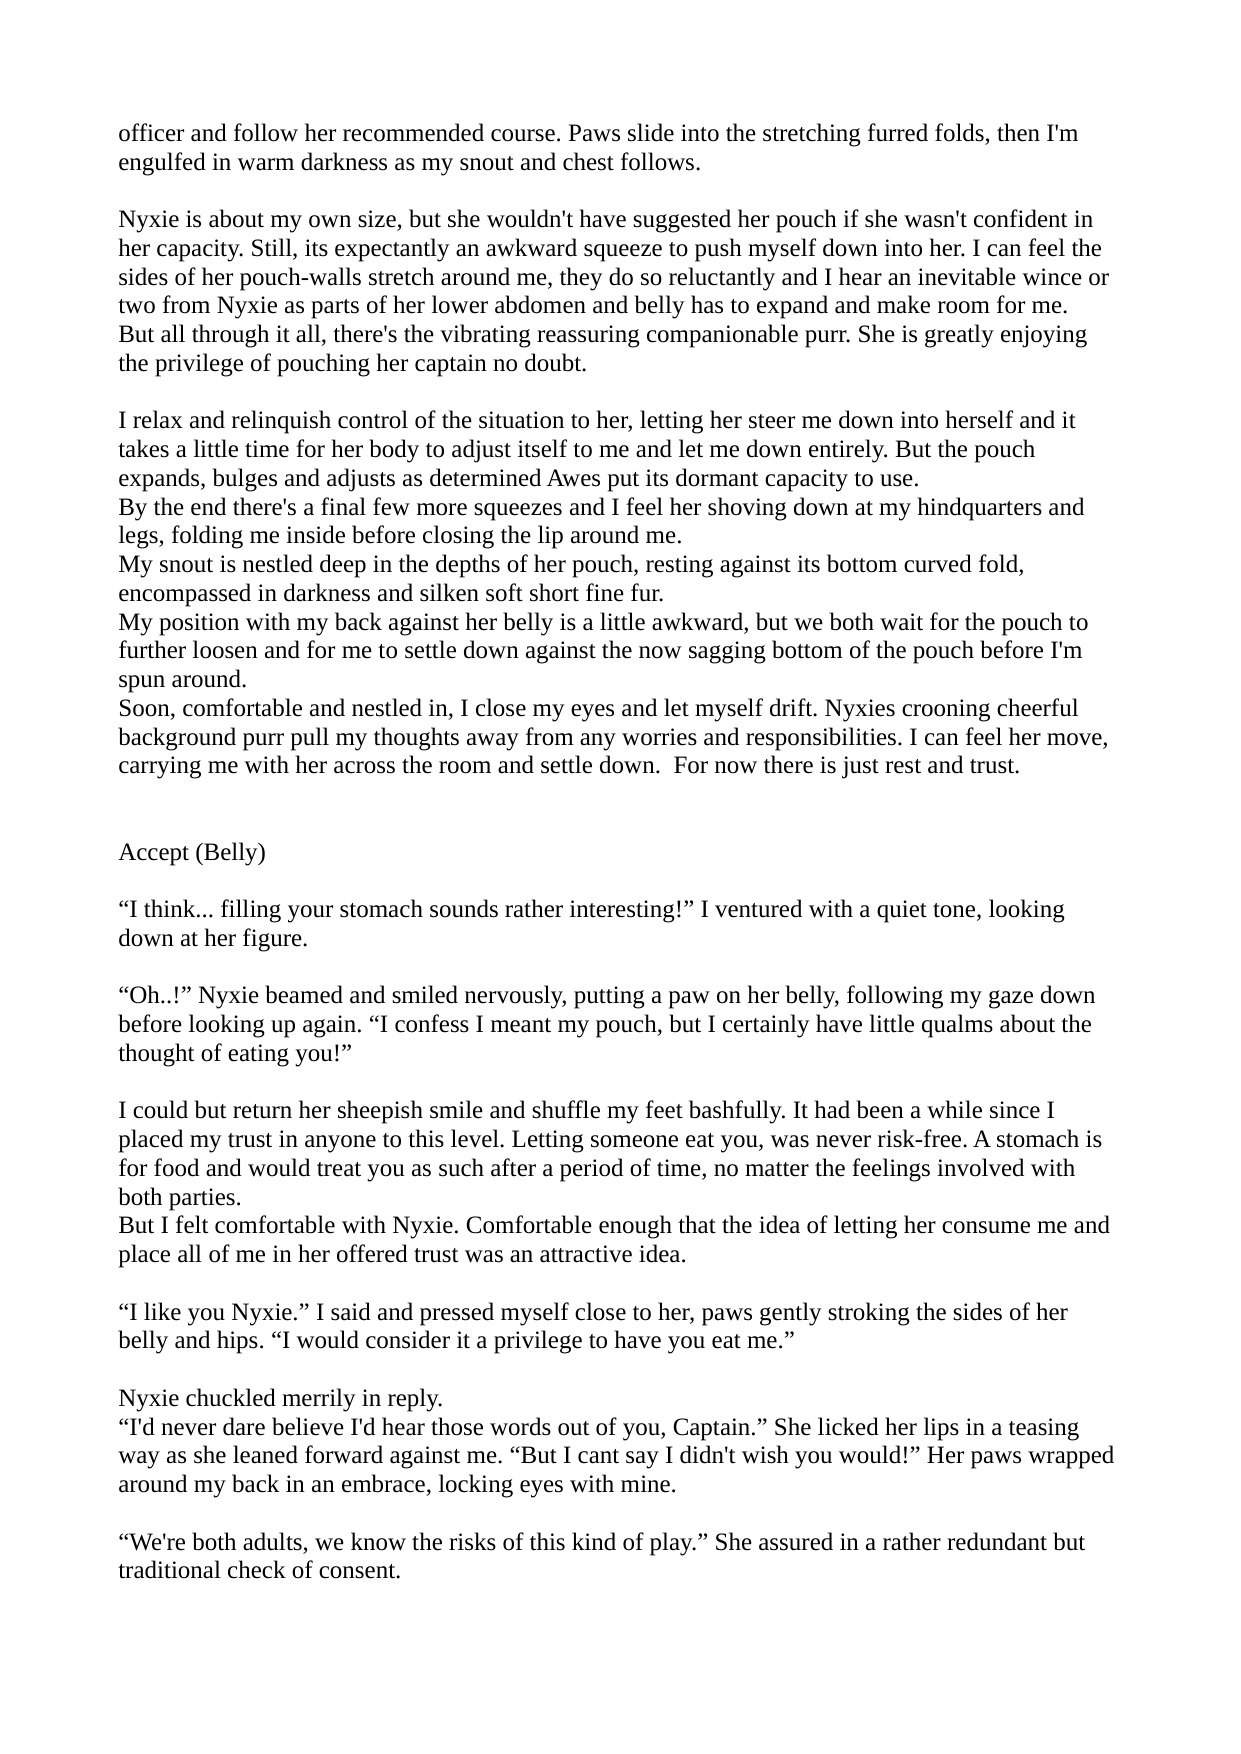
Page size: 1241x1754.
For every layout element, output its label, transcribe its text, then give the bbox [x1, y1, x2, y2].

text Nyxie chuckled merrily in reply. [118, 1383, 1122, 1412]
text “We're both adults, we know the risks of this kind of play.” She assured in a rather redundant but traditional check of consent. [118, 1527, 1122, 1584]
text By the end there's a final few more squeezes and I feel her shoving down at my hindquarters and legs, folding me inside before closing the lip around me. [118, 492, 1122, 549]
text I relax and relinquish control of the situation to her, letting her steer me down into herself and it takes a little time for her body to adjust itself to me and let me down entirely. But the pouch expands, bulges and adjusts as determined Awes put its dormant capacity to use. [118, 406, 1122, 492]
text Accept (Belly) [118, 837, 1122, 866]
text officer and follow her recommended course. Paws slide into the stretching furred folds, then I'm engulfed in warm darkness as my snout and chest follows. [118, 118, 1122, 176]
text But all through it all, there's the vibrating reassuring companionable purr. She is greatly enjoying the privilege of pouching her captain no doubt. [118, 319, 1122, 377]
text “I think... filling your stomach sounds rather interesting!” I ventured with a quiet tone, looking down at her figure. [118, 894, 1122, 952]
text My position with my back against her belly is a little awkward, but we both wait for the pouch to further loosen and for me to settle down against the now sagging bottom of the pouch before I'm spun around. [118, 607, 1122, 693]
text My snout is nestled deep in the depths of her pouch, resting against its bottom curved fold, encompassed in darkness and silken soft short fine fur. [118, 549, 1122, 607]
text I could but return her sheepish smile and shuffle my feet bashfully. It had been a while since I placed my trust in anyone to this level. Letting someone eat you, was never risk-free. A stomach is for food and would treat you as such after a period of time, no matter the feelings involved with both parties. [118, 1096, 1122, 1211]
text But I felt comfortable with Nyxie. Comfortable enough that the idea of letting her consume me and place all of me in her offered trust was an attractive idea. [118, 1211, 1122, 1268]
text Soon, comfortable and nestled in, I close my eyes and let myself drift. Nyxies crooning cheerful background purr pull my thoughts away from any worries and responsibilities. I can feel her move, carrying me with her across the room and settle down. For now there is just rest and trust. [118, 693, 1122, 779]
text “Oh..!” Nyxie beamed and smiled nervously, putting a paw on her belly, following my gaze down before looking up again. “I confess I meant my pouch, but I certainly have little qualms about the thought of eating you!” [118, 981, 1122, 1067]
text “I'd never dare believe I'd hear those words out of you, Captain.” She licked her lips in a teasing way as she leaned forward against me. “But I cant say I didn't wish you would!” Her paws wrapped around my back in an embrace, locking eyes with mine. [118, 1412, 1122, 1498]
text Nyxie is about my own size, but she wouldn't have suggested her pouch if she wasn't confident in her capacity. Still, its expectantly an awkward squeeze to push myself down into her. I can feel the sides of her pouch-walls stretch around me, they do so reluctantly and I hear an inevitable wince or two from Nyxie as parts of her lower abdomen and belly has to expand and make room for me. [118, 204, 1122, 319]
text “I like you Nyxie.” I said and pressed myself close to her, paws gently stroking the sides of her belly and hips. “I would consider it a privilege to have you eat me.” [118, 1297, 1122, 1354]
